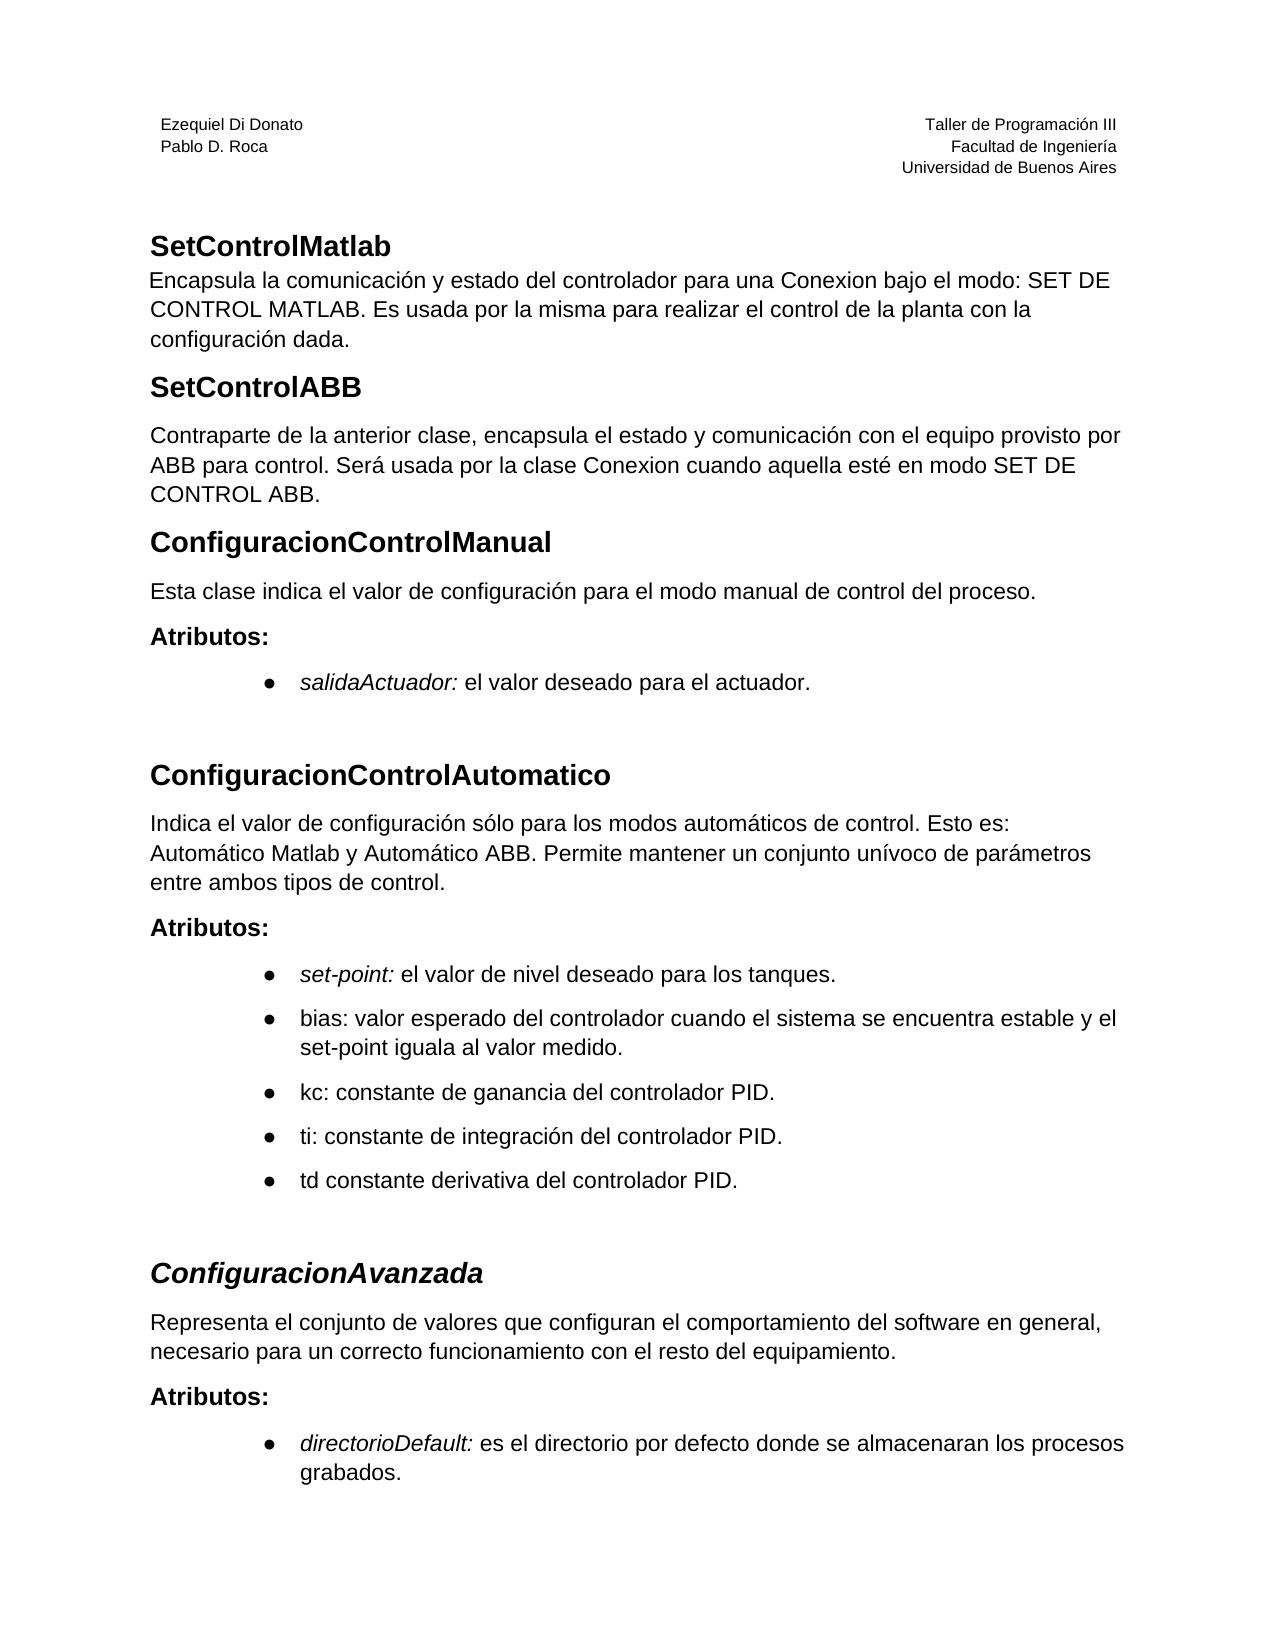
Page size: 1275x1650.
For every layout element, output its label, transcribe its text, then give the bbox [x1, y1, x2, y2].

subtitle Encapsula la comunicación y estado del controlador para una Conexion bajo el modo: SET DE CONTROL MATLAB. Es usada por la misma para realizar el control de la planta con la configuración dada. [148, 267, 1125, 352]
list bias: valor esperado del controlador cuando el sistema se encuentra estable y el set-point iguala al valor medido. [262, 1006, 1125, 1061]
subtitle ConfiguracionControlManual [150, 526, 1125, 559]
subtitle Atributos: [150, 914, 1125, 942]
list directorioDefault: es el directorio por defecto donde se almacenaran los procesos grabados. [262, 1430, 1125, 1485]
subtitle ConfiguracionAvanzada [150, 1257, 1125, 1289]
subtitle ConfiguracionControlAutomatico [150, 759, 1125, 791]
text Indica el valor de configuración sólo para los modos automáticos de control. Esto es: Automático Matlab y Automático ABB. Permite mantener un conjunto unívoco de parámetros entre ambos tipos de control. [150, 811, 1125, 896]
list td constante derivativa del controlador PID. [262, 1168, 1125, 1194]
subtitle Atributos: [150, 623, 1125, 651]
text Esta clase indica el valor de configuración para el modo manual de control del proceso. [150, 578, 1125, 604]
list kc: constante de ganancia del controlador PID. [262, 1079, 1125, 1105]
text Contraparte de la anterior clase, encapsula el estado y comunicación con el equipo provisto por ABB para control. Será usada por la clase Conexion cuando aquella esté en modo SET DE CONTROL ABB. [150, 423, 1125, 507]
list set-point: el valor de nivel deseado para los tanques. [262, 961, 1125, 987]
subtitle SetControlABB [150, 371, 1125, 403]
subtitle SetControlMatlab [150, 230, 1125, 263]
list ti: constante de integración del controlador PID. [262, 1124, 1125, 1149]
text Representa el conjunto de valores que configuran el comportamiento del software en general, necesario para un correcto funcionamiento con el resto del equipamiento. [150, 1309, 1125, 1364]
list salidaActuador: el valor deseado para el actuador. [262, 670, 1125, 696]
subtitle Atributos: [150, 1383, 1125, 1411]
